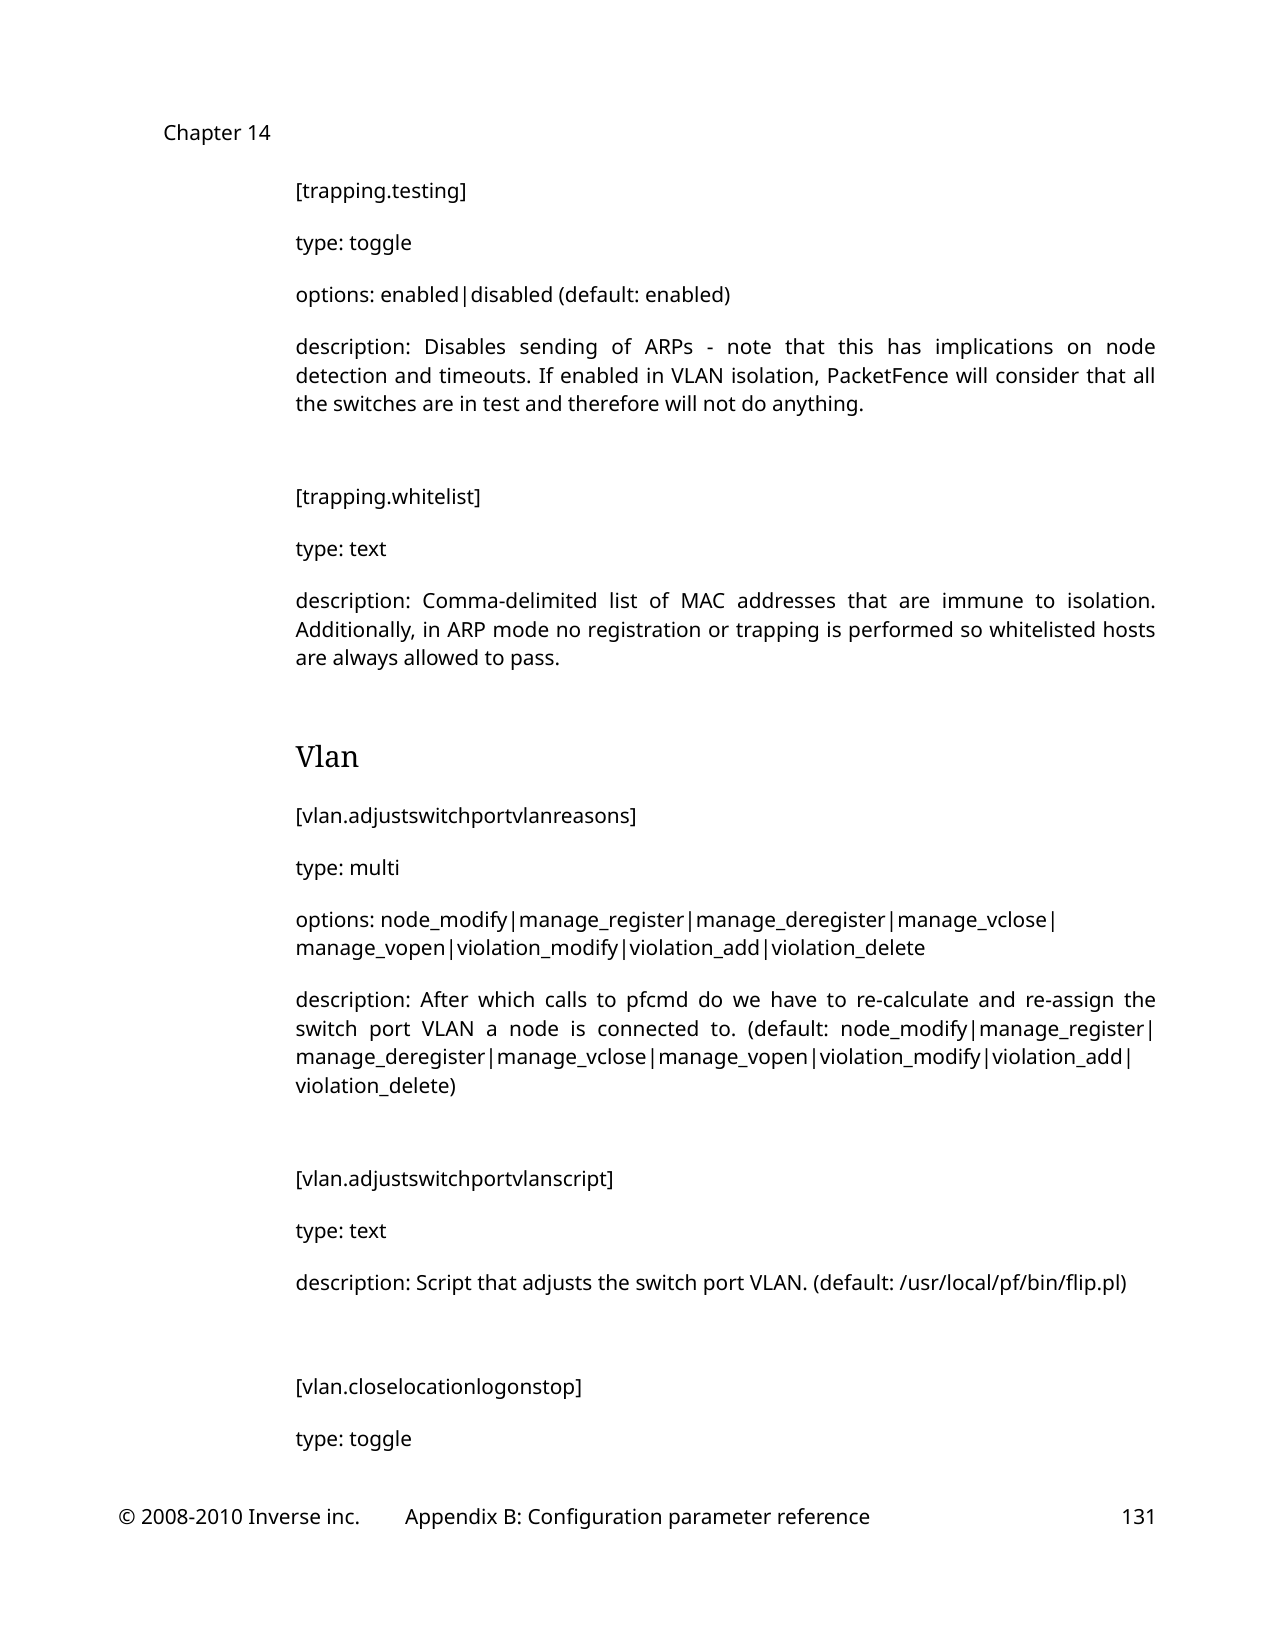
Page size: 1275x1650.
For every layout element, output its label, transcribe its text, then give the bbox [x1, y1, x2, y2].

text description: After which calls to pfcmd do we have to re-calculate and re-assign the switch port VLAN a node is connected to. (default: node_modify|manage_register|manage_deregister|manage_vclose|manage_vopen|violation_modify|violation_add|violation_delete) [295, 985, 1157, 1099]
text type: toggle [295, 1424, 1157, 1453]
text [vlan.adjustswitchportvlanscript] [295, 1164, 1157, 1192]
text [vlan.adjustswitchportvlanreasons] [295, 801, 1157, 829]
text description: Comma-delimited list of MAC addresses that are immune to isolation. Additionally, in ARP mode no registration or trapping is performed so whitelisted hosts are always allowed to pass. [295, 586, 1157, 672]
text options: enabled|disabled (default: enabled) [295, 280, 1157, 309]
text [trapping.testing] [295, 176, 1157, 204]
text [vlan.closelocationlogonstop] [295, 1372, 1157, 1401]
text type: multi [295, 853, 1157, 881]
text [trapping.whitelist] [295, 482, 1157, 511]
text type: text [295, 1216, 1157, 1244]
text type: text [295, 534, 1157, 563]
text type: toggle [295, 228, 1157, 257]
text description: Script that adjusts the switch port VLAN. (default: /usr/local/pf/bin/flip.pl) [295, 1268, 1157, 1296]
subtitle Vlan [295, 736, 1157, 776]
text description: Disables sending of ARPs - note that this has implications on node detection and timeouts. If enabled in VLAN isolation, PacketFence will consider that all the switches are in test and therefore will not do anything. [295, 332, 1157, 418]
text options: node_modify|manage_register|manage_deregister|manage_vclose|manage_vopen|violation_modify|violation_add|violation_delete [295, 905, 1157, 962]
